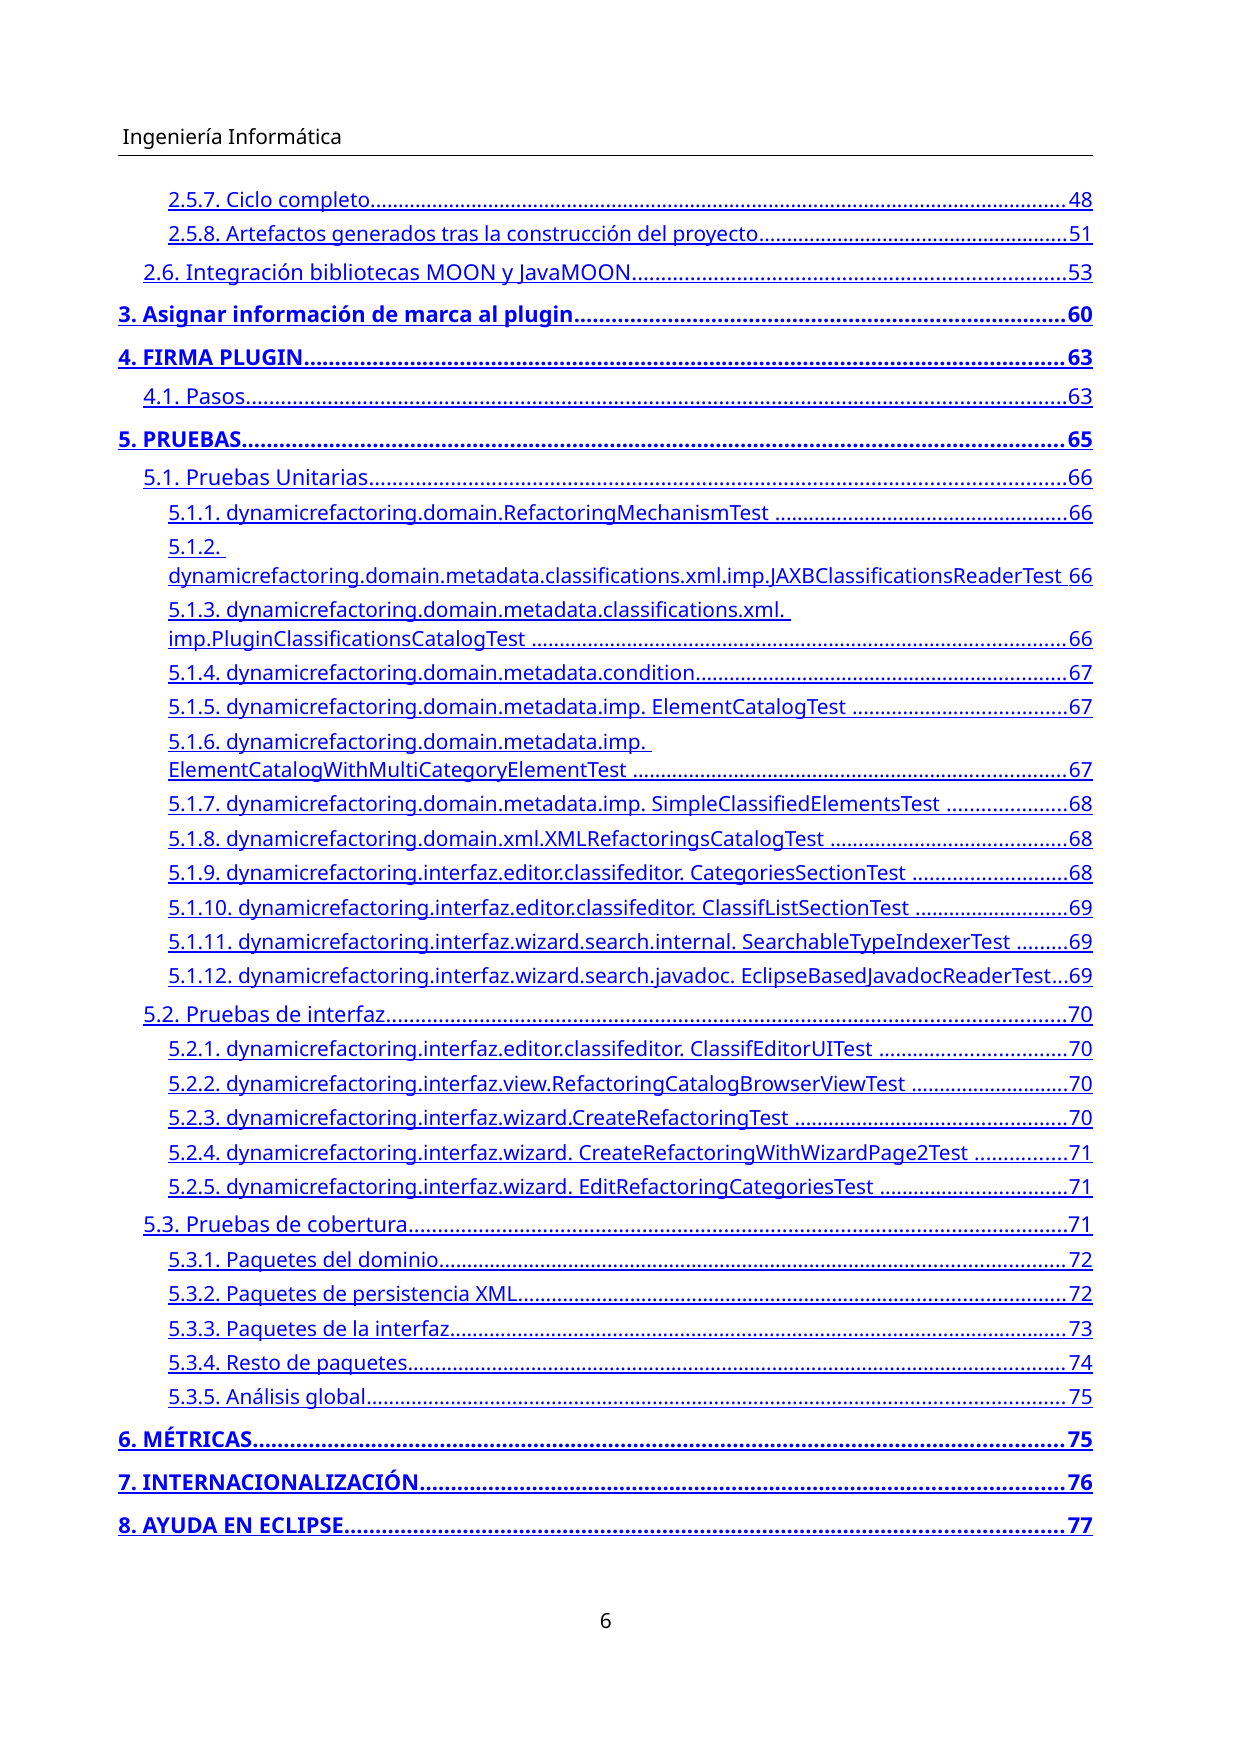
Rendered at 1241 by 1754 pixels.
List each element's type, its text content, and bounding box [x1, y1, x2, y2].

text 5.1.10. dynamicrefactoring.interfaz.editor.classifeditor. ClassifListSectionTest 69 [168, 893, 1093, 917]
text 5.3. Pruebas de cobertura 71 [143, 1209, 1093, 1234]
text 4. FIRMA PLUGIN 63 [118, 342, 1093, 367]
text 5.1.5. dynamicrefactoring.domain.metadata.imp. ElementCatalogTest 67 [168, 692, 1093, 717]
text 5.3.5. Análisis global 75 [168, 1382, 1093, 1407]
text 5.1.3. dynamicrefactoring.domain.metadata.classifications.xml. imp.PluginClassificationsCatalogTest 66 [168, 595, 1093, 648]
text 3. Asignar información de marca al plugin 60 [118, 299, 1093, 325]
text 5.2.3. dynamicrefactoring.interfaz.wizard.CreateRefactoringTest 70 [168, 1103, 1093, 1127]
text 5.1.7. dynamicrefactoring.domain.metadata.imp. SimpleClassifiedElementsTest 68 [168, 789, 1093, 814]
text 2.6. Integración bibliotecas MOON y JavaMOON 53 [143, 257, 1093, 282]
text 5.1.8. dynamicrefactoring.domain.xml.XMLRefactoringsCatalogTest 68 [168, 824, 1093, 848]
text 5.1.9. dynamicrefactoring.interfaz.editor.classifeditor. CategoriesSectionTest 68 [168, 858, 1093, 882]
text 5.2. Pruebas de interfaz 70 [143, 999, 1093, 1024]
text 5.1.6. dynamicrefactoring.domain.metadata.imp. ElementCatalogWithMultiCategoryElementTest 67 [168, 727, 1093, 779]
text 5.1.11. dynamicrefactoring.interfaz.wizard.search.internal. SearchableTypeIndexerTest 69 [168, 927, 1093, 951]
text 5.2.1. dynamicrefactoring.interfaz.editor.classifeditor. ClassifEditorUITest 70 [168, 1034, 1093, 1059]
text 5.3.2. Paquetes de persistencia XML 72 [168, 1279, 1093, 1303]
text 7. INTERNACIONALIZACIÓN 76 [118, 1467, 1093, 1492]
text 5.3.4. Resto de paquetes 74 [168, 1348, 1093, 1372]
text 5.1.1. dynamicrefactoring.domain.RefactoringMechanismTest 66 [168, 498, 1093, 522]
text 5.2.4. dynamicrefactoring.interfaz.wizard. CreateRefactoringWithWizardPage2Test 71 [168, 1138, 1093, 1162]
text 2.5.8. Artefactos generados tras la construcción del proyecto 51 [168, 219, 1093, 243]
text 2.5.7. Ciclo completo 48 [168, 185, 1093, 209]
text 4.1. Pasos 63 [143, 381, 1093, 406]
text 5.3.3. Paquetes de la interfaz 73 [168, 1314, 1093, 1338]
text 5.1.4. dynamicrefactoring.domain.metadata.condition 67 [168, 658, 1093, 682]
text 5. PRUEBAS 65 [118, 424, 1093, 449]
text 5.1.12. dynamicrefactoring.interfaz.wizard.search.javadoc. EclipseBasedJavadocReaderTest 69 [168, 961, 1093, 986]
text 5.2.5. dynamicrefactoring.interfaz.wizard. EditRefactoringCategoriesTest 71 [168, 1172, 1093, 1196]
text 5.2.2. dynamicrefactoring.interfaz.view.RefactoringCatalogBrowserViewTest 70 [168, 1069, 1093, 1093]
text 6. MÉTRICAS 75 [118, 1424, 1093, 1449]
text 5.1.2. dynamicrefactoring.domain.metadata.classifications.xml.imp.JAXBClassificationsReaderTest 66 [168, 532, 1093, 585]
text 5.3.1. Paquetes del dominio 72 [168, 1245, 1093, 1269]
text 5.1. Pruebas Unitarias 66 [143, 462, 1093, 488]
text 8. AYUDA EN ECLIPSE 77 [118, 1509, 1093, 1535]
